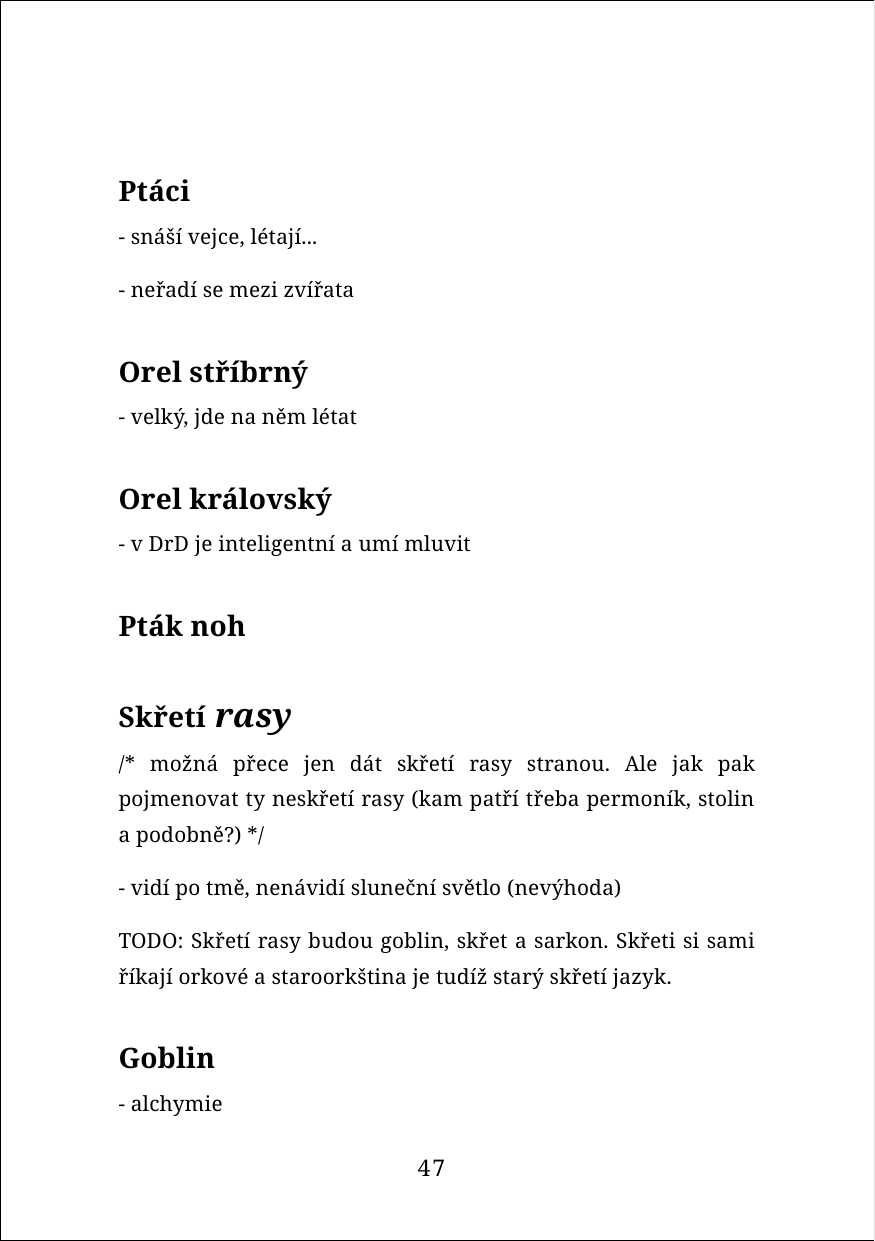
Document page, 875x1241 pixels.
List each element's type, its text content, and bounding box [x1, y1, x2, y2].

subtitle Goblin [118, 1039, 756, 1077]
text - velký, jde na něm létat [118, 402, 756, 431]
text - neřadí se mezi zvířata [118, 275, 756, 303]
text - alchymie [118, 1089, 756, 1117]
text - vidí po tmě, nenávidí sluneční světlo (nevýhoda) [118, 873, 756, 901]
subtitle Orel stříbrný [118, 352, 756, 390]
subtitle Ptáci [118, 172, 756, 210]
text TODO: Skřetí rasy budou goblin, skřet a sarkon. Skřeti si sami říkají orkové a staroorkština je tudíž starý skřetí jazyk. [118, 926, 756, 990]
text - snáší vejce, létají... [118, 222, 756, 250]
text /* možná přece jen dát skřetí rasy stranou. Ale jak pak pojmenovat ty neskřetí rasy (kam patří třeba permoník, stolin a podobně?) */ [118, 749, 756, 848]
subtitle Skřetí rasy [118, 692, 756, 737]
subtitle Orel královský [118, 479, 756, 517]
text - v DrD je inteligentní a umí mluvit [118, 529, 756, 557]
subtitle Pták noh [118, 606, 756, 644]
